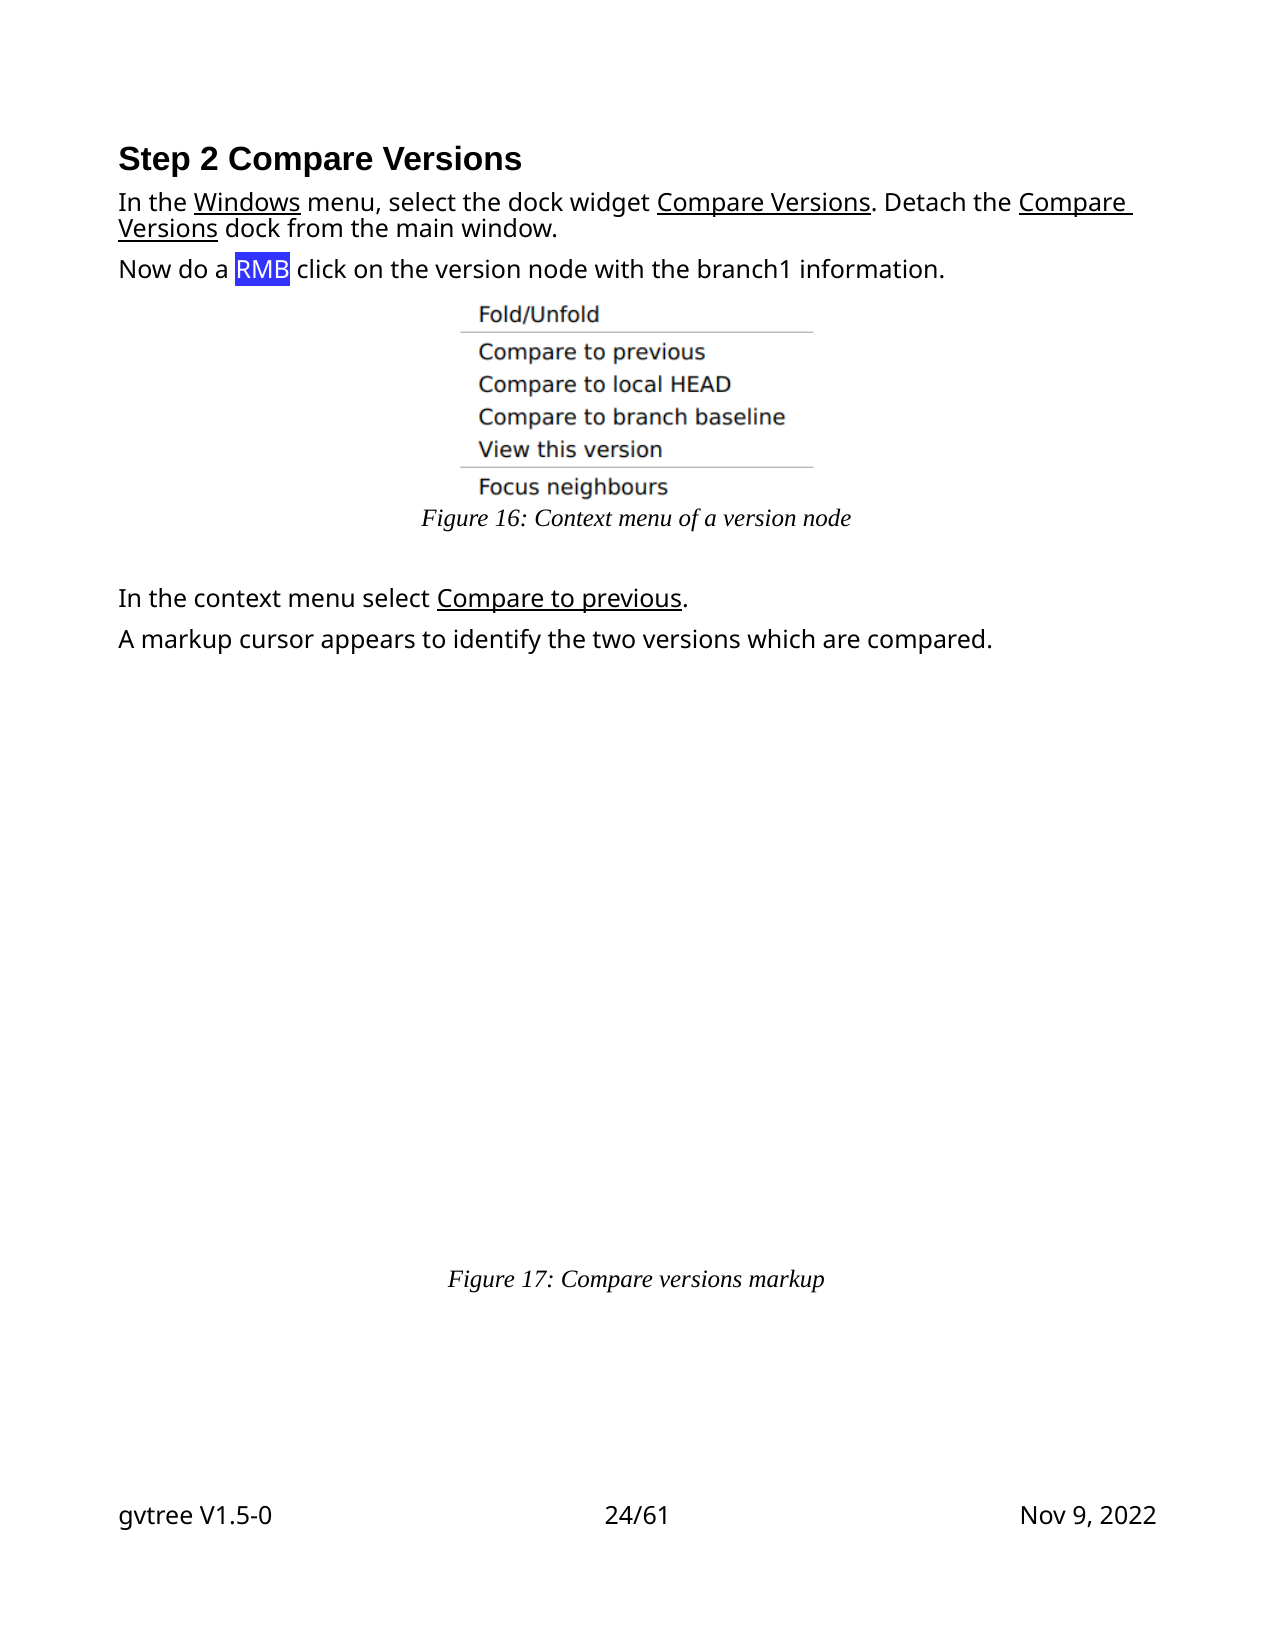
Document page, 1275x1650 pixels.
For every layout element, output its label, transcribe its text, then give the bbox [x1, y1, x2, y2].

text In the Windows menu, select the dock widget Compare Versions. Detach the Compare Versions dock from the main window. [118, 190, 1157, 243]
text Now do a RMB click on the version node with the branch1 information. [118, 258, 1157, 284]
text In the context menu select Compare to previous. [118, 586, 1157, 612]
subtitle Step 2 Compare Versions [118, 139, 1157, 178]
text Figure 16: Context menu of a version node [397, 503, 878, 532]
text A markup cursor appears to identify the two versions which are compared. [118, 627, 1157, 653]
text Figure 17: Compare versions markup [240, 681, 1035, 1292]
picture [458, 298, 817, 503]
